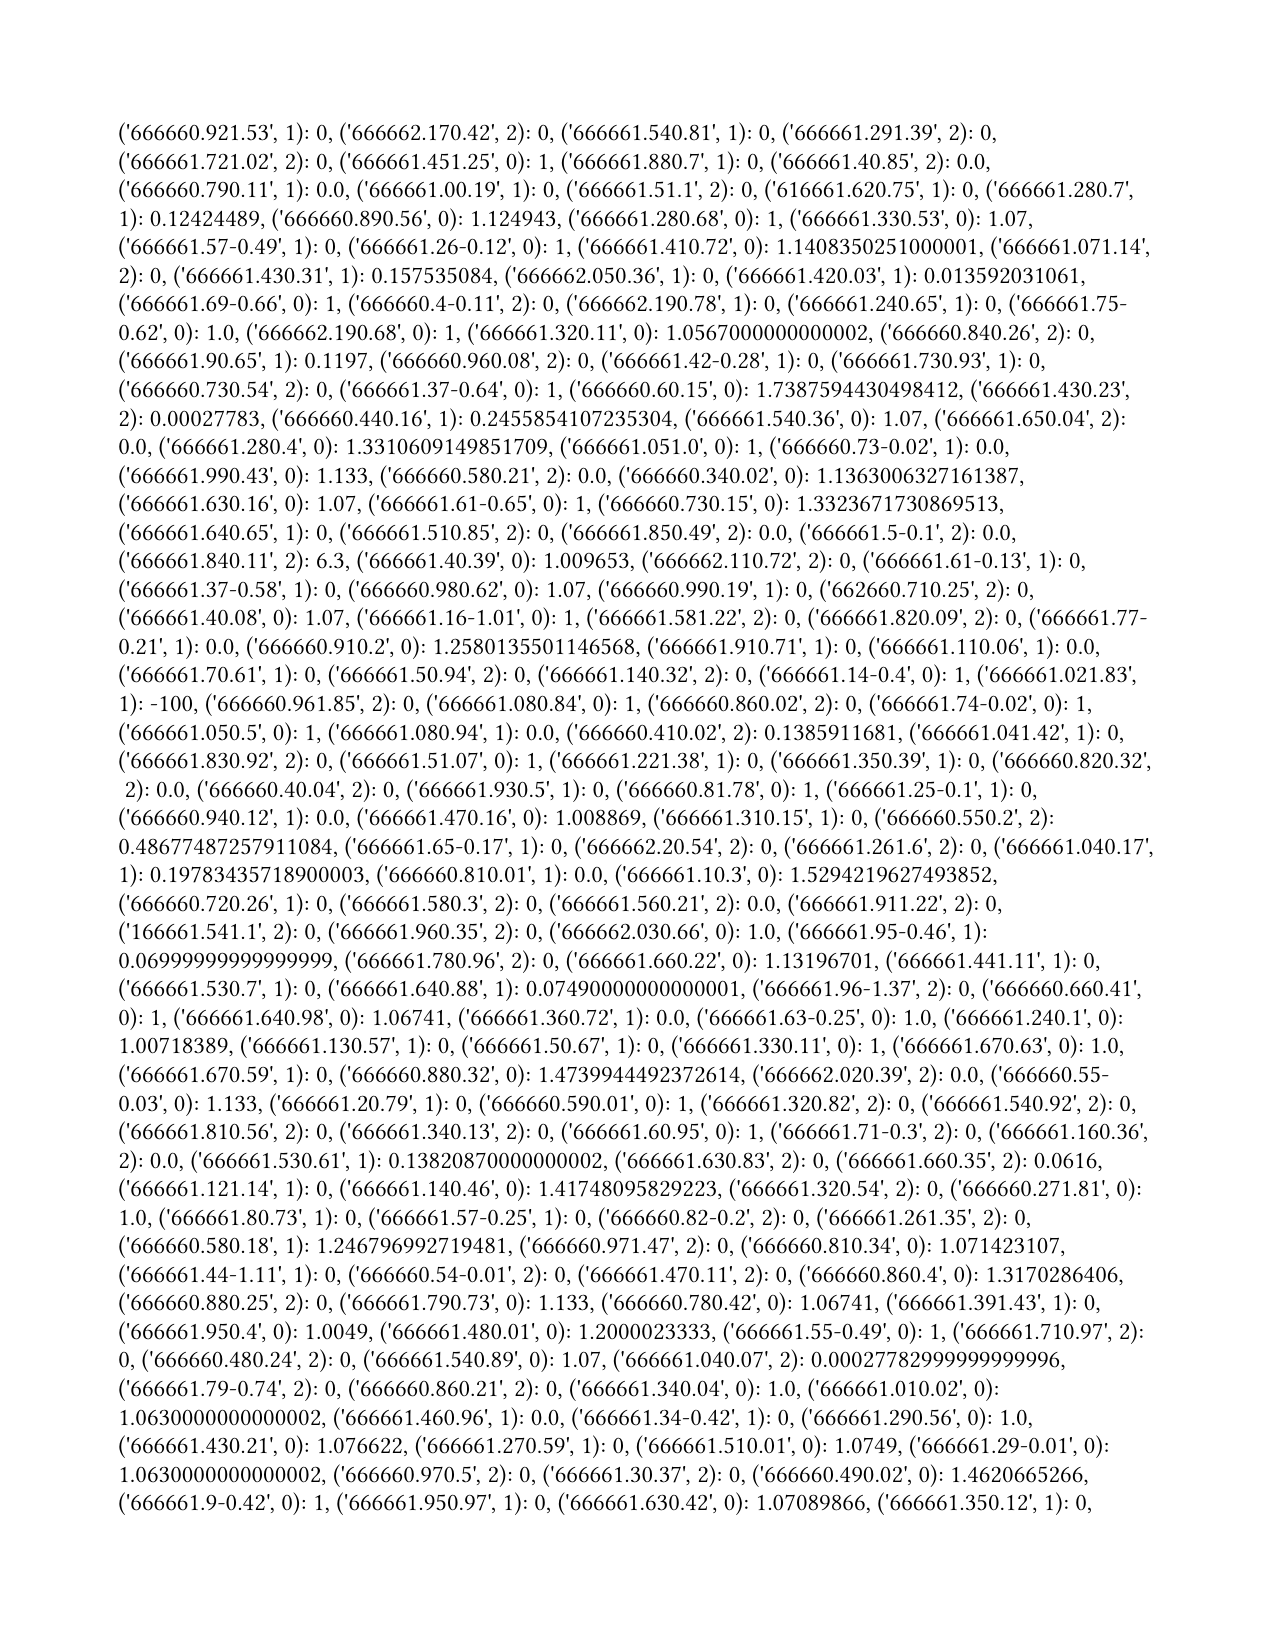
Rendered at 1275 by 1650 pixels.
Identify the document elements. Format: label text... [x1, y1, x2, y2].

text ('666660.921.53', 1): 0, ('666662.170.42', 2): 0, ('666661.540.81', 1): 0, ('666661.291.39', 2): 0, ('666661.721.02', 2): 0, ('666661.451.25', 0): 1, ('666661.880.7', 1): 0, ('666661.40.85', 2): 0.0, ('666660.790.11', 1): 0.0, ('666661.00.19', 1): 0, ('666661.51.1', 2): 0, ('616661.620.75', 1): 0, ('666661.280.7', 1): 0.12424489, ('666660.890.56', 0): 1.124943, ('666661.280.68', 0): 1, ('666661.330.53', 0): 1.07, ('666661.57-0.49', 1): 0, ('666661.26-0.12', 0): 1, ('666661.410.72', 0): 1.1408350251000001, ('666661.071.14', 2): 0, ('666661.430.31', 1): 0.157535084, ('666662.050.36', 1): 0, ('666661.420.03', 1): 0.013592031061, ('666661.69-0.66', 0): 1, ('666660.4-0.11', 2): 0, ('666662.190.78', 1): 0, ('666661.240.65', 1): 0, ('666661.75-0.62', 0): 1.0, ('666662.190.68', 0): 1, ('666661.320.11', 0): 1.0567000000000002, ('666660.840.26', 2): 0, ('666661.90.65', 1): 0.1197, ('666660.960.08', 2): 0, ('666661.42-0.28', 1): 0, ('666661.730.93', 1): 0, ('666660.730.54', 2): 0, ('666661.37-0.64', 0): 1, ('666660.60.15', 0): 1.7387594430498412, ('666661.430.23', 2): 0.00027783, ('666660.440.16', 1): 0.2455854107235304, ('666661.540.36', 0): 1.07, ('666661.650.04', 2): 0.0, ('666661.280.4', 0): 1.3310609149851709, ('666661.051.0', 0): 1, ('666660.73-0.02', 1): 0.0, ('666661.990.43', 0): 1.133, ('666660.580.21', 2): 0.0, ('666660.340.02', 0): 1.1363006327161387, ('666661.630.16', 0): 1.07, ('666661.61-0.65', 0): 1, ('666660.730.15', 0): 1.3323671730869513, ('666661.640.65', 1): 0, ('666661.510.85', 2): 0, ('666661.850.49', 2): 0.0, ('666661.5-0.1', 2): 0.0, ('666661.840.11', 2): 6.3, ('666661.40.39', 0): 1.009653, ('666662.110.72', 2): 0, ('666661.61-0.13', 1): 0, ('666661.37-0.58', 1): 0, ('666660.980.62', 0): 1.07, ('666660.990.19', 1): 0, ('662660.710.25', 2): 0, ('666661.40.08', 0): 1.07, ('666661.16-1.01', 0): 1, ('666661.581.22', 2): 0, ('666661.820.09', 2): 0, ('666661.77-0.21', 1): 0.0, ('666660.910.2', 0): 1.2580135501146568, ('666661.910.71', 1): 0, ('666661.110.06', 1): 0.0, ('666661.70.61', 1): 0, ('666661.50.94', 2): 0, ('666661.140.32', 2): 0, ('666661.14-0.4', 0): 1, ('666661.021.83', 1): -100, ('666660.961.85', 2): 0, ('666661.080.84', 0): 1, ('666660.860.02', 2): 0, ('666661.74-0.02', 0): 1, ('666661.050.5', 0): 1, ('666661.080.94', 1): 0.0, ('666660.410.02', 2): 0.1385911681, ('666661.041.42', 1): 0, ('666661.830.92', 2): 0, ('666661.51.07', 0): 1, ('666661.221.38', 1): 0, ('666661.350.39', 1): 0, ('666660.820.32', [118, 118, 1157, 774]
text 2): 0.0, ('666660.40.04', 2): 0, ('666661.930.5', 1): 0, ('666660.81.78', 0): 1, ('666661.25-0.1', 1): 0, ('666660.940.12', 1): 0.0, ('666661.470.16', 0): 1.008869, ('666661.310.15', 1): 0, ('666660.550.2', 2): 0.48677487257911084, ('666661.65-0.17', 1): 0, ('666662.20.54', 2): 0, ('666661.261.6', 2): 0, ('666661.040.17', 1): 0.19783435718900003, ('666660.810.01', 1): 0.0, ('666661.10.3', 0): 1.5294219627493852, ('666660.720.26', 1): 0, ('666661.580.3', 2): 0, ('666661.560.21', 2): 0.0, ('666661.911.22', 2): 0, ('166661.541.1', 2): 0, ('666661.960.35', 2): 0, ('666662.030.66', 0): 1.0, ('666661.95-0.46', 1): 0.06999999999999999, ('666661.780.96', 2): 0, ('666661.660.22', 0): 1.13196701, ('666661.441.11', 1): 0, ('666661.530.7', 1): 0, ('666661.640.88', 1): 0.07490000000000001, ('666661.96-1.37', 2): 0, ('666660.660.41', 0): 1, ('666661.640.98', 0): 1.06741, ('666661.360.72', 1): 0.0, ('666661.63-0.25', 0): 1.0, ('666661.240.1', 0): 1.00718389, ('666661.130.57', 1): 0, ('666661.50.67', 1): 0, ('666661.330.11', 0): 1, ('666661.670.63', 0): 1.0, ('666661.670.59', 1): 0, ('666660.880.32', 0): 1.4739944492372614, ('666662.020.39', 2): 0.0, ('666660.55-0.03', 0): 1.133, ('666661.20.79', 1): 0, ('666660.590.01', 0): 1, ('666661.320.82', 2): 0, ('666661.540.92', 2): 0, ('666661.810.56', 2): 0, ('666661.340.13', 2): 0, ('666661.60.95', 0): 1, ('666661.71-0.3', 2): 0, ('666661.160.36', 2): 0.0, ('666661.530.61', 1): 0.13820870000000002, ('666661.630.83', 2): 0, ('666661.660.35', 2): 0.0616, ('666661.121.14', 1): 0, ('666661.140.46', 0): 1.41748095829223, ('666661.320.54', 2): 0, ('666660.271.81', 0): 1.0, ('666661.80.73', 1): 0, ('666661.57-0.25', 1): 0, ('666660.82-0.2', 2): 0, ('666661.261.35', 2): 0, ('666660.580.18', 1): 1.246796992719481, ('666660.971.47', 2): 0, ('666660.810.34', 0): 1.071423107, ('666661.44-1.11', 1): 0, ('666660.54-0.01', 2): 0, ('666661.470.11', 2): 0, ('666660.860.4', 0): 1.3170286406, ('666660.880.25', 2): 0, ('666661.790.73', 0): 1.133, ('666660.780.42', 0): 1.06741, ('666661.391.43', 1): 0, ('666661.950.4', 0): 1.0049, ('666661.480.01', 0): 1.2000023333, ('666661.55-0.49', 0): 1, ('666661.710.97', 2): 0, ('666660.480.24', 2): 0, ('666661.540.89', 0): 1.07, ('666661.040.07', 2): 0.00027782999999999996, ('666661.79-0.74', 2): 0, ('666660.860.21', 2): 0, ('666661.340.04', 0): 1.0, ('666661.010.02', 0): 1.0630000000000002, ('666661.460.96', 1): 0.0, ('666661.34-0.42', 1): 0, ('666661.290.56', 0): 1.0, ('666661.430.21', 0): 1.076622, ('666661.270.59', 1): 0, ('666661.510.01', 0): 1.0749, ('666661.29-0.01', 0): 1.0630000000000002, ('666660.970.5', 2): 0, ('666661.30.37', 2): 0, ('666660.490.02', 0): 1.4620665266, ('666661.9-0.42', 0): 1, ('666661.950.97', 1): 0, ('666661.630.42', 0): 1.07089866, ('666661.350.12', 1): 0, [118, 774, 1157, 1517]
